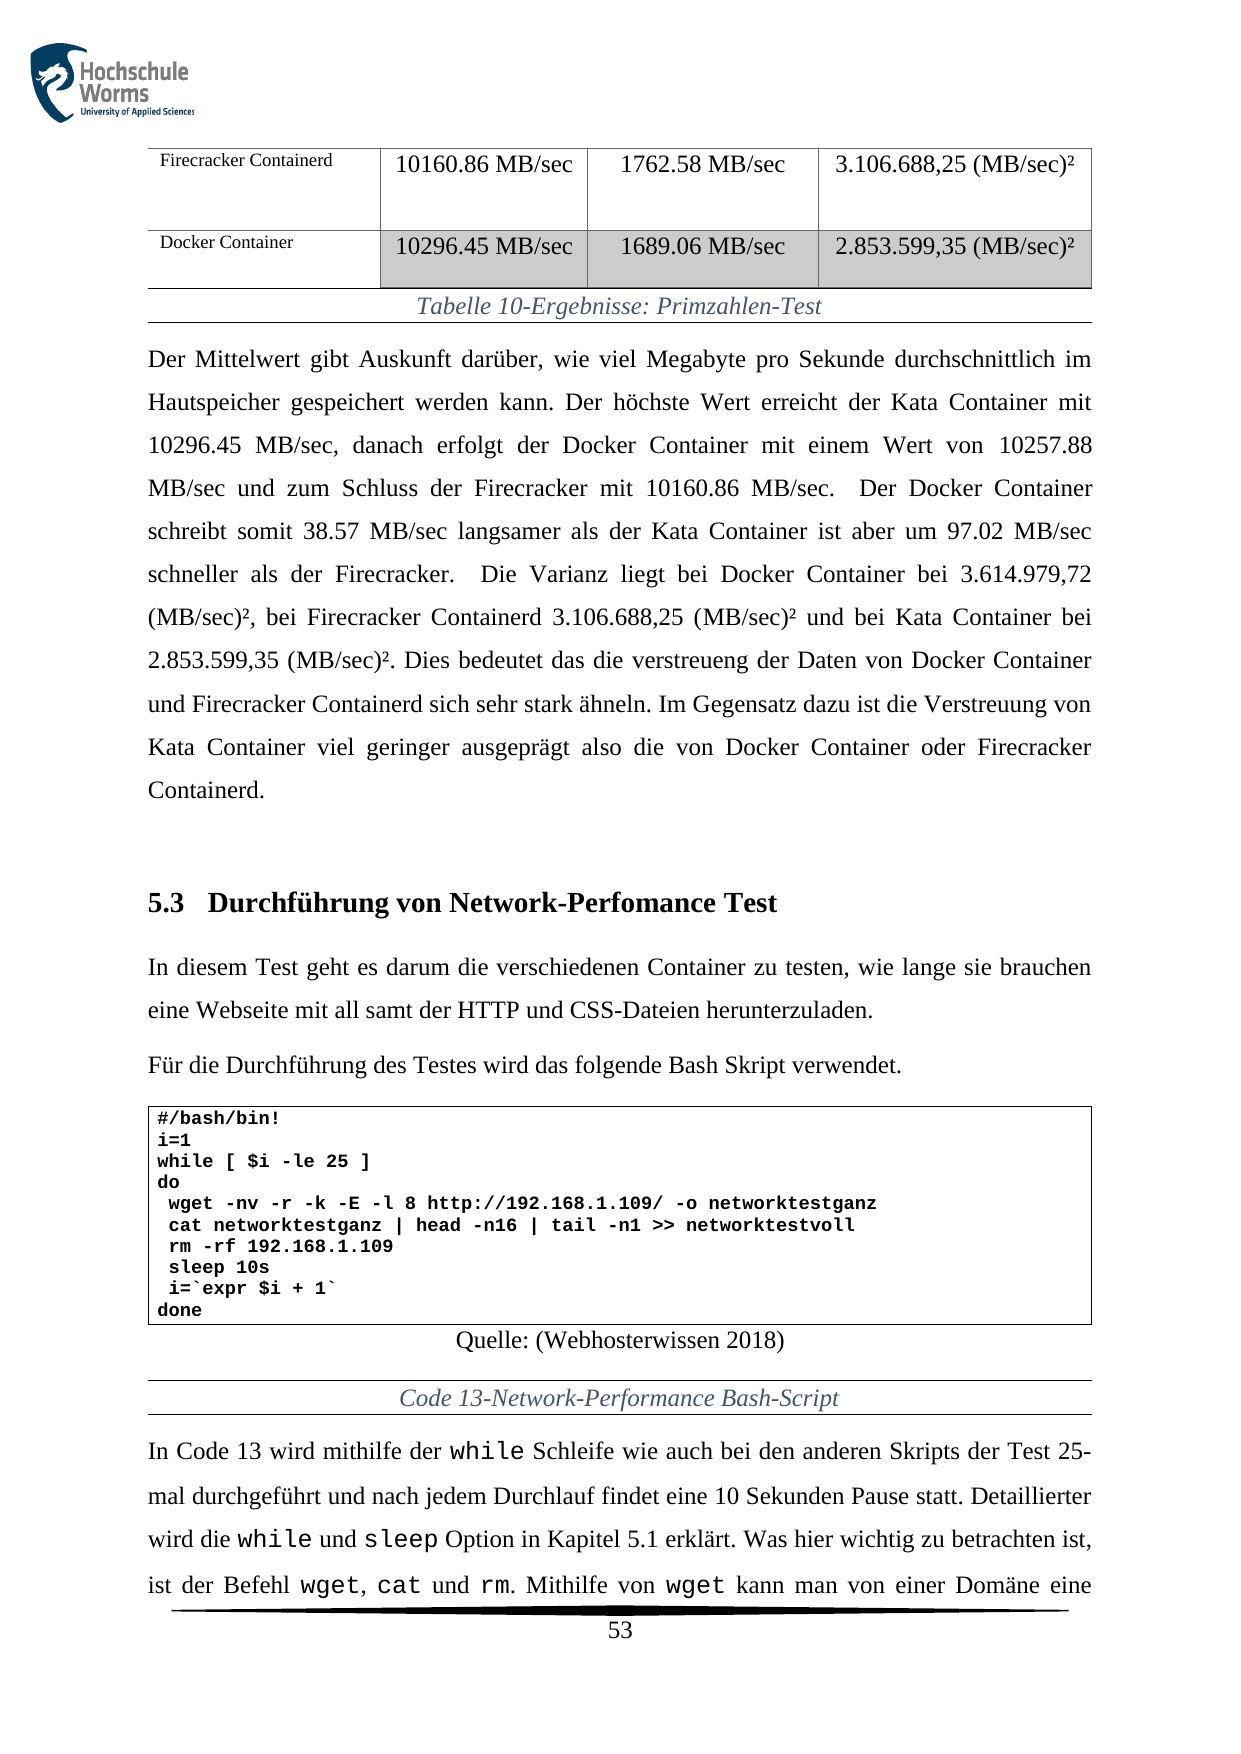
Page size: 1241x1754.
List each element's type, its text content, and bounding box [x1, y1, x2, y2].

text Der Mittelwert gibt Auskunft darüber, wie viel Megabyte pro Sekunde durchschnittlich im Hautspeicher gespeichert werden kann. Der höchste Wert erreicht der Kata Container mit 10296.45 MB/sec, danach erfolgt der Docker Container mit einem Wert von 10257.88 MB/sec und zum Schluss der Firecracker mit 10160.86 MB/sec. Der Docker Container schreibt somit 38.57 MB/sec langsamer als der Kata Container ist aber um 97.02 MB/sec schneller als der Firecracker. Die Varianz liegt bei Docker Container bei 3.614.979,72 (MB/sec)², bei Firecracker Containerd 3.106.688,25 (MB/sec)² und bei Kata Container bei 2.853.599,35 (MB/sec)². Dies bedeutet das die verstreueng der Daten von Docker Container und Firecracker Containerd sich sehr stark ähneln. Im Gegensatz dazu ist die Verstreuung von Kata Container viel geringer ausgeprägt also die von Docker Container oder Firecracker Containerd. [148, 344, 1092, 804]
table_cell Docker Container [148, 231, 380, 287]
text Tabelle 10-Ergebnisse: Primzahlen-Test [148, 289, 1092, 322]
table_cell 10296.45 MB/sec [381, 231, 587, 287]
text Code 13-Network-Performance Bash-Script [148, 1381, 1092, 1414]
text Für die Durchführung des Testes wird das folgende Bash Skript verwendet. [148, 1050, 1092, 1079]
table_cell 1689.06 MB/sec [588, 231, 818, 287]
table_cell 10160.86 MB/sec [381, 149, 587, 230]
table_cell Firecracker Containerd [148, 149, 380, 230]
table_cell 1762.58 MB/sec [588, 149, 818, 230]
text In Code 13 wird mithilfe der while Schleife wie auch bei den anderen Skripts der Test 25-mal durchgeführt und nach jedem Durchlauf findet eine 10 Sekunden Pause statt. Detaillierter wird die while und sleep Option in Kapitel 5.1 erklärt. Was hier wichtig zu betrachten ist, ist der Befehl wget, cat und rm. Mithilfe von wget kann man von einer Domäne eine [148, 1436, 1092, 1601]
table_cell 3.106.688,25 (MB/sec)² [819, 149, 1091, 230]
subtitle Durchführung von Network-Perfomance Test [148, 885, 1092, 918]
text #/bash/bin! i=1 while [ $i -le 25 ] do wget -nv -r -k -E -l 8 http://192.168.1.109/ -o networktestganz cat networktestganz | head -n16 | tail -n1 >> networktestvoll rm -rf 192.168.1.109 sleep 10s i=`expr $i + 1` done [149, 1107, 1091, 1324]
table_cell 2.853.599,35 (MB/sec)² [819, 231, 1091, 287]
text In diesem Test geht es darum die verschiedenen Container zu testen, wie lange sie brauchen eine Webseite mit all samt der HTTP und CSS-Dateien herunterzuladen. [148, 952, 1092, 1023]
text Quelle: (Webhosterwissen 2018) [148, 1325, 1092, 1353]
